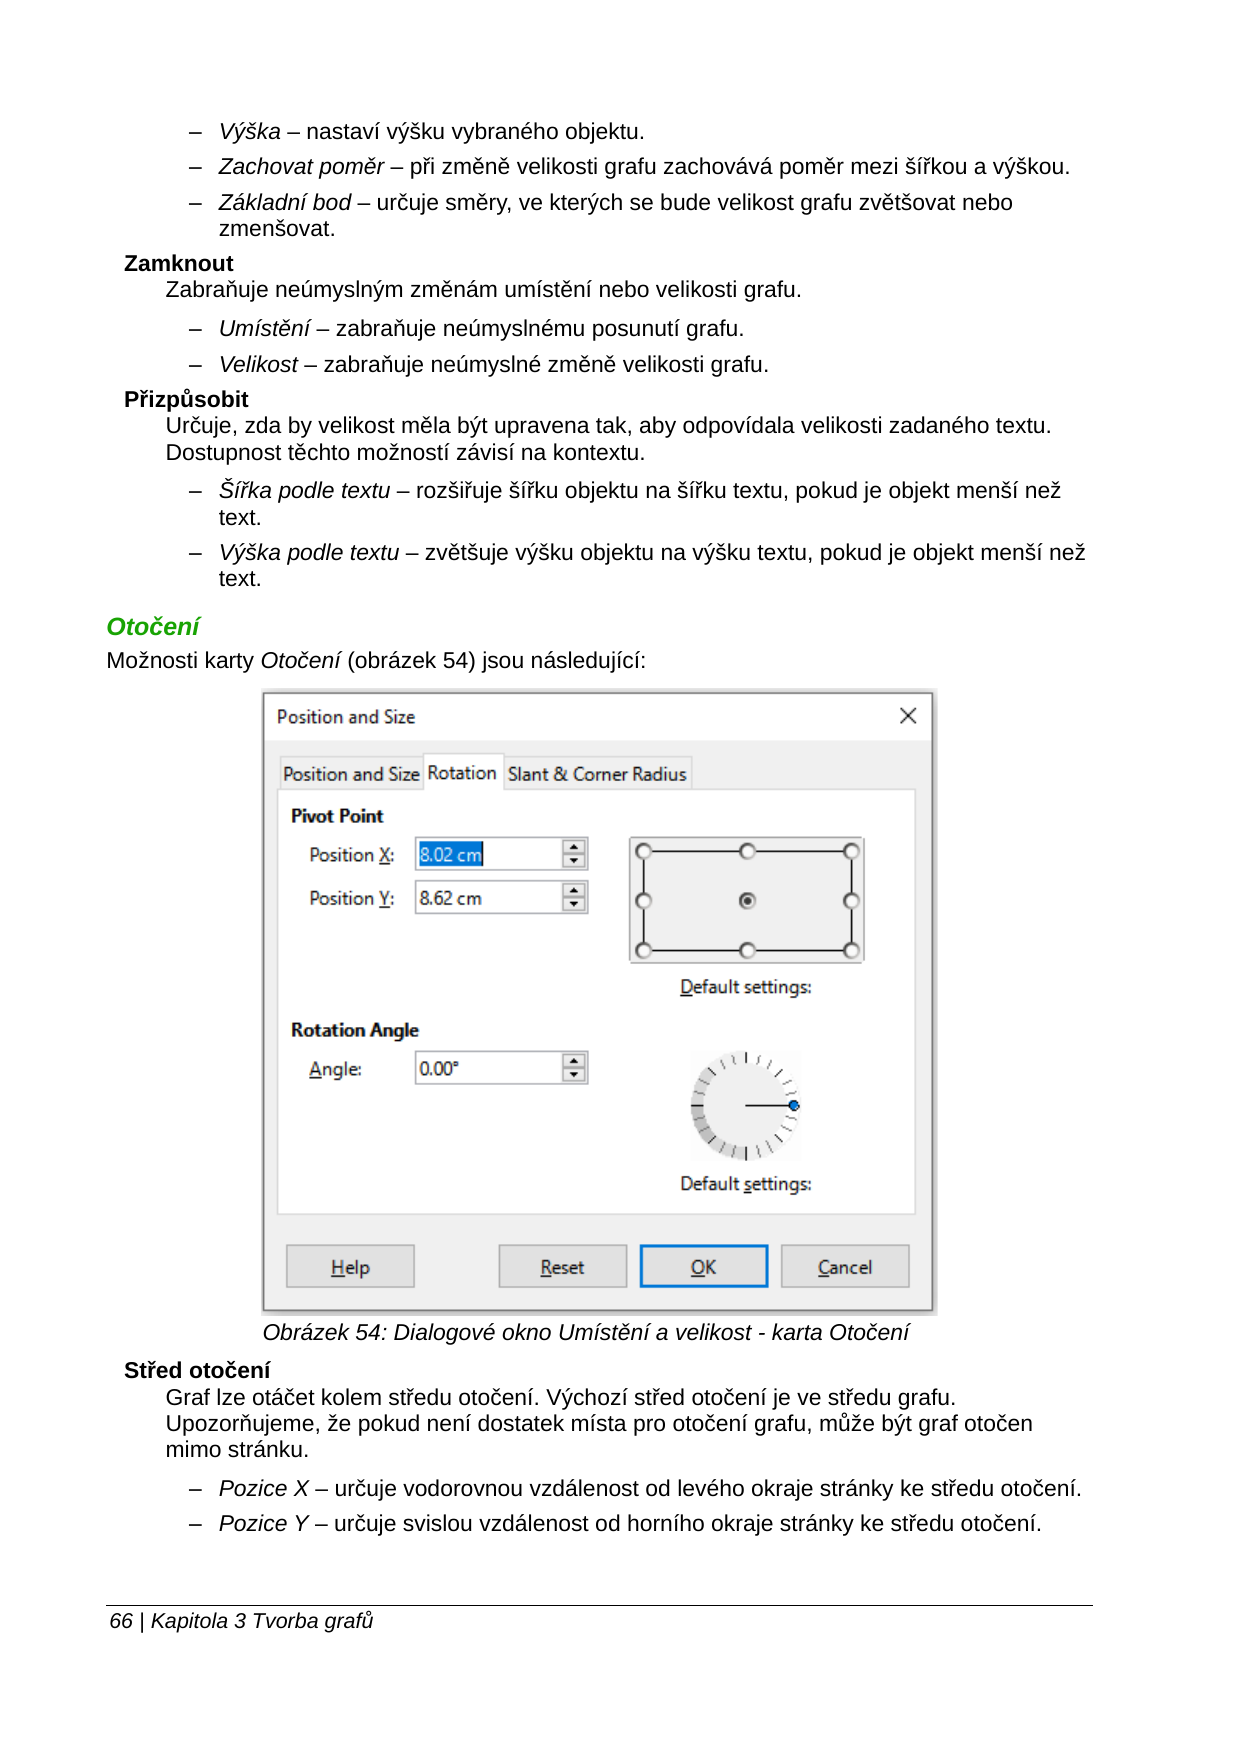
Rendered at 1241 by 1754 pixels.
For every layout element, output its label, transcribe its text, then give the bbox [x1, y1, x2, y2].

text Přizpůsobit [124, 386, 1093, 412]
text Zabraňuje neúmyslným změnám umístění nebo velikosti grafu. [165, 276, 1093, 303]
text Zamknout [124, 250, 1093, 276]
list Pozice X – určuje vodorovnou vzdálenost od levého okraje stránky ke středu otočení. [189, 1475, 1093, 1501]
list Umístění – zabraňuje neúmyslnému posunutí grafu. [189, 315, 1093, 342]
list Základní bod – určuje směry, ve kterých se bude velikost grafu zvětšovat nebo zmenšovat. [189, 188, 1093, 241]
list Pozice Y – určuje svislou vzdálenost od horního okraje stránky ke středu otočení. [189, 1510, 1093, 1537]
list Výška – nastaví výšku vybraného objektu. [189, 118, 1093, 144]
subtitle Otočení [106, 612, 1093, 641]
list Možnosti karty Otočení (obrázek 54) jsou následující: [106, 647, 1093, 673]
list Šířka podle textu – rozšiřuje šířku objektu na šířku textu, pokud je objekt menší než text. [189, 477, 1093, 530]
picture [261, 688, 938, 1316]
text Určuje, zda by velikost měla být upravena tak, aby odpovídala velikosti zadaného textu. Dostupnost těchto možností závisí na kontextu. [165, 412, 1093, 465]
text Graf lze otáčet kolem středu otočení. Výchozí střed otočení je ve středu grafu. Upozorňujeme, že pokud není dostatek místa pro otočení grafu, může být graf otočen mimo stránku. [165, 1383, 1093, 1462]
text Obrázek 54: Dialogové okno Umístění a velikost - karta Otočení [258, 1316, 941, 1345]
list Výška podle textu – zvětšuje výšku objektu na výšku textu, pokud je objekt menší než text. [189, 539, 1093, 592]
list Velikost – zabraňuje neúmyslné změně velikosti grafu. [189, 351, 1093, 377]
list Zachovat poměr – při změně velikosti grafu zachovává poměr mezi šířkou a výškou. [189, 153, 1093, 180]
text Střed otočení [124, 1357, 1093, 1383]
